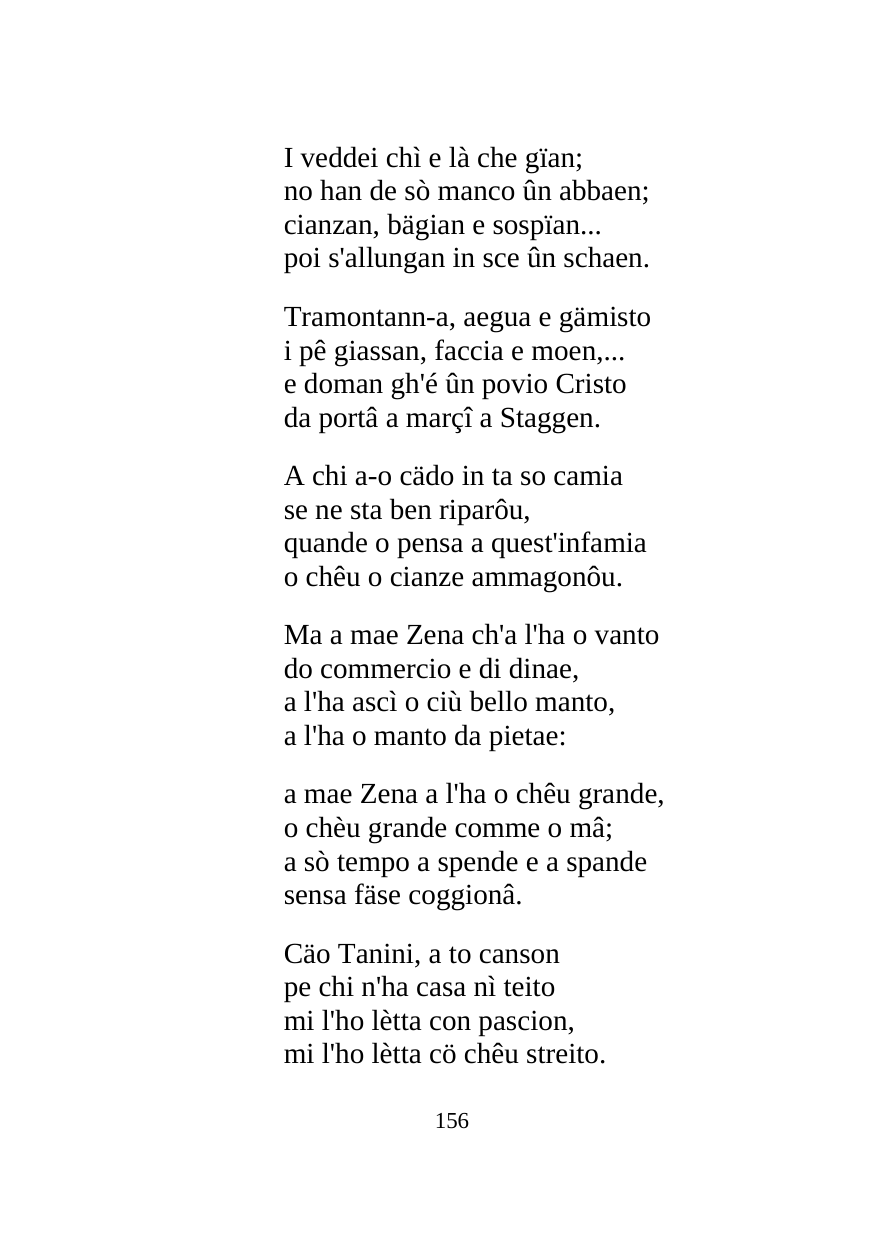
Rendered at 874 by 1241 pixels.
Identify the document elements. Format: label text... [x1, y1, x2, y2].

text Tramontann-a, aegua e gämisto i pê giassan, faccia e moen,... e doman gh'é ûn povio Cristo da portâ a marçî a Staggen. [283, 299, 768, 433]
text a mae Zena a l'ha o chêu grande, o chèu grande comme o mâ; a sò tempo a spende e a spande sensa fäse coggionâ. [283, 777, 768, 911]
text Cäo Tanini, a to canson pe chi n'ha casa nì teito mi l'ho lètta con pascion, mi l'ho lètta cö chêu streito. [283, 936, 768, 1070]
text I veddei chì e là che gïan; no han de sò manco ûn abbaen; cianzan, bägian e sospïan... poi s'allungan in sce ûn schaen. [283, 140, 768, 274]
text A chi a-o cädo in ta so camia se ne sta ben riparôu, quande o pensa a quest'infamia o chêu o cianze ammagonôu. [283, 458, 768, 592]
text Ma a mae Zena ch'a l'ha o vanto do commercio e di dinae, a l'ha ascì o ciù bello manto, a l'ha o manto da pietae: [283, 617, 768, 752]
